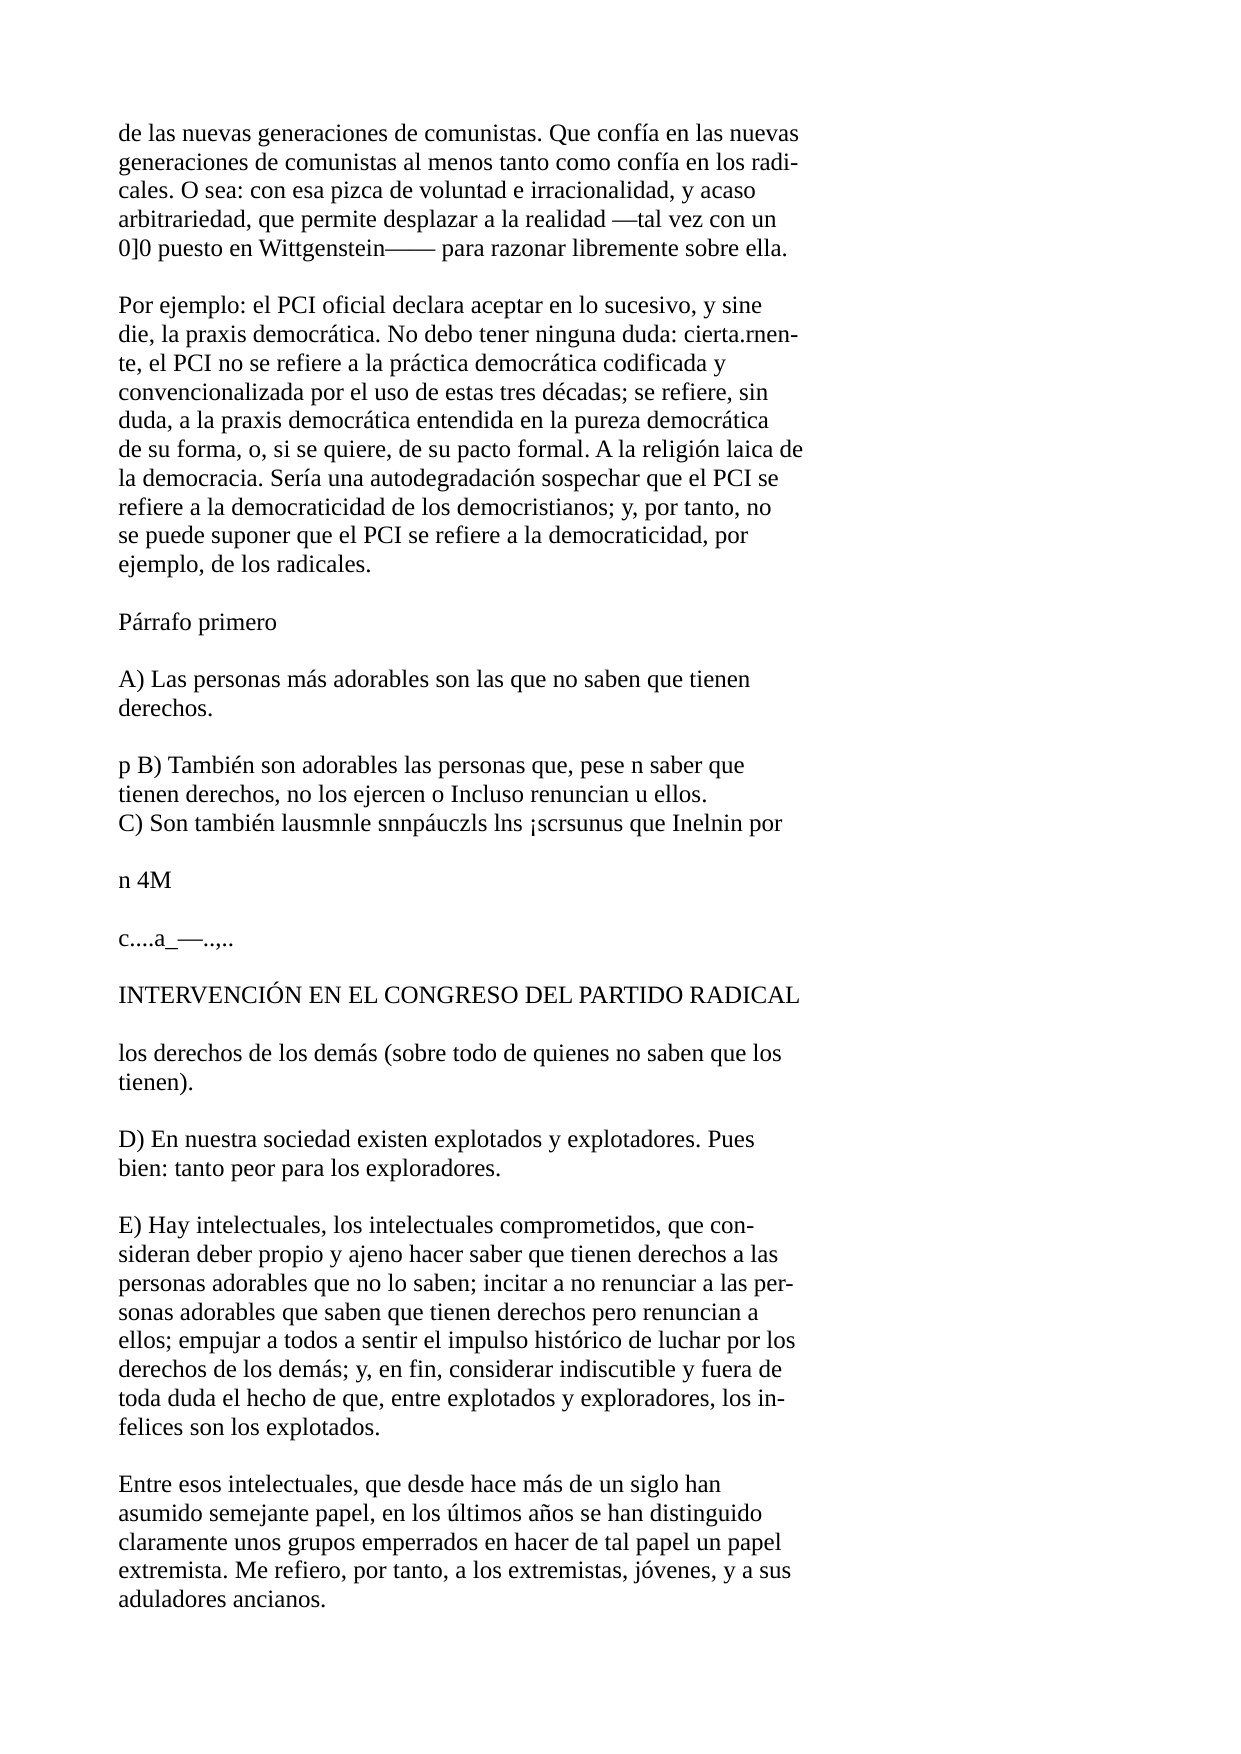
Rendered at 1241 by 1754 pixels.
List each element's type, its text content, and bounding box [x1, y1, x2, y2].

text generaciones de comunistas al menos tanto como confía en los radi- [118, 147, 1122, 176]
text asumido semejante papel, en los últimos años se han distinguido [118, 1498, 1122, 1527]
text convencionalizada por el uso de estas tres décadas; se refiere, sin [118, 377, 1122, 406]
text C) Son también lausmnle snnpáuczls lns ¡scrsunus que Inelnin por [118, 808, 1122, 837]
text cales. O sea: con esa pizca de voluntad e irracionalidad, y acaso [118, 176, 1122, 204]
text p B) También son adorables las personas que, pese n saber que [118, 751, 1122, 779]
text aduladores ancianos. [118, 1584, 1122, 1613]
text claramente unos grupos emperrados en hacer de tal papel un papel [118, 1527, 1122, 1556]
text de las nuevas generaciones de comunistas. Que confía en las nuevas [118, 118, 1122, 147]
text la democracia. Sería una autodegradación sospechar que el PCI se [118, 463, 1122, 492]
text A) Las personas más adorables son las que no saben que tienen [118, 664, 1122, 693]
text ellos; empujar a todos a sentir el impulso histórico de luchar por los [118, 1326, 1122, 1354]
text te, el PCI no se refiere a la práctica democrática codificada y [118, 348, 1122, 377]
text derechos de los demás; y, en fin, considerar indiscutible y fuera de [118, 1354, 1122, 1383]
text de su forma, o, si se quiere, de su pacto formal. A la religión laica de [118, 434, 1122, 463]
text refiere a la democraticidad de los democristianos; y, por tanto, no [118, 492, 1122, 521]
text 0]0 puesto en Wittgenstein—— para razonar libremente sobre ella. [118, 233, 1122, 262]
text D) En nuestra sociedad existen explotados y explotadores. Pues [118, 1124, 1122, 1153]
text felices son los explotados. [118, 1412, 1122, 1441]
text tienen derechos, no los ejercen o Incluso renuncian u ellos. [118, 779, 1122, 808]
text bien: tanto peor para los exploradores. [118, 1153, 1122, 1182]
text n 4M [118, 866, 1122, 894]
text sideran deber propio y ajeno hacer saber que tienen derechos a las [118, 1239, 1122, 1268]
text c....a_—..,.. [118, 923, 1122, 952]
text duda, a la praxis democrática entendida en la pureza democrática [118, 406, 1122, 434]
text E) Hay intelectuales, los intelectuales comprometidos, que con- [118, 1211, 1122, 1239]
text se puede suponer que el PCI se refiere a la democraticidad, por [118, 521, 1122, 549]
text tienen). [118, 1067, 1122, 1096]
text sonas adorables que saben que tienen derechos pero renuncian a [118, 1297, 1122, 1326]
text ejemplo, de los radicales. [118, 549, 1122, 578]
text Párrafo primero [118, 607, 1122, 636]
text derechos. [118, 693, 1122, 722]
text personas adorables que no lo saben; incitar a no renunciar a las per- [118, 1268, 1122, 1297]
text INTERVENCIÓN EN EL CONGRESO DEL PARTIDO RADICAL [118, 981, 1122, 1009]
text Por ejemplo: el PCI oficial declara aceptar en lo sucesivo, y sine [118, 291, 1122, 319]
text Entre esos intelectuales, que desde hace más de un siglo han [118, 1469, 1122, 1498]
text toda duda el hecho de que, entre explotados y exploradores, los in- [118, 1383, 1122, 1412]
text arbitrariedad, que permite desplazar a la realidad —tal vez con un [118, 204, 1122, 233]
text los derechos de los demás (sobre todo de quienes no saben que los [118, 1038, 1122, 1067]
text extremista. Me refiero, por tanto, a los extremistas, jóvenes, y a sus [118, 1556, 1122, 1584]
text die, la praxis democrática. No debo tener ninguna duda: cierta.rnen- [118, 319, 1122, 348]
